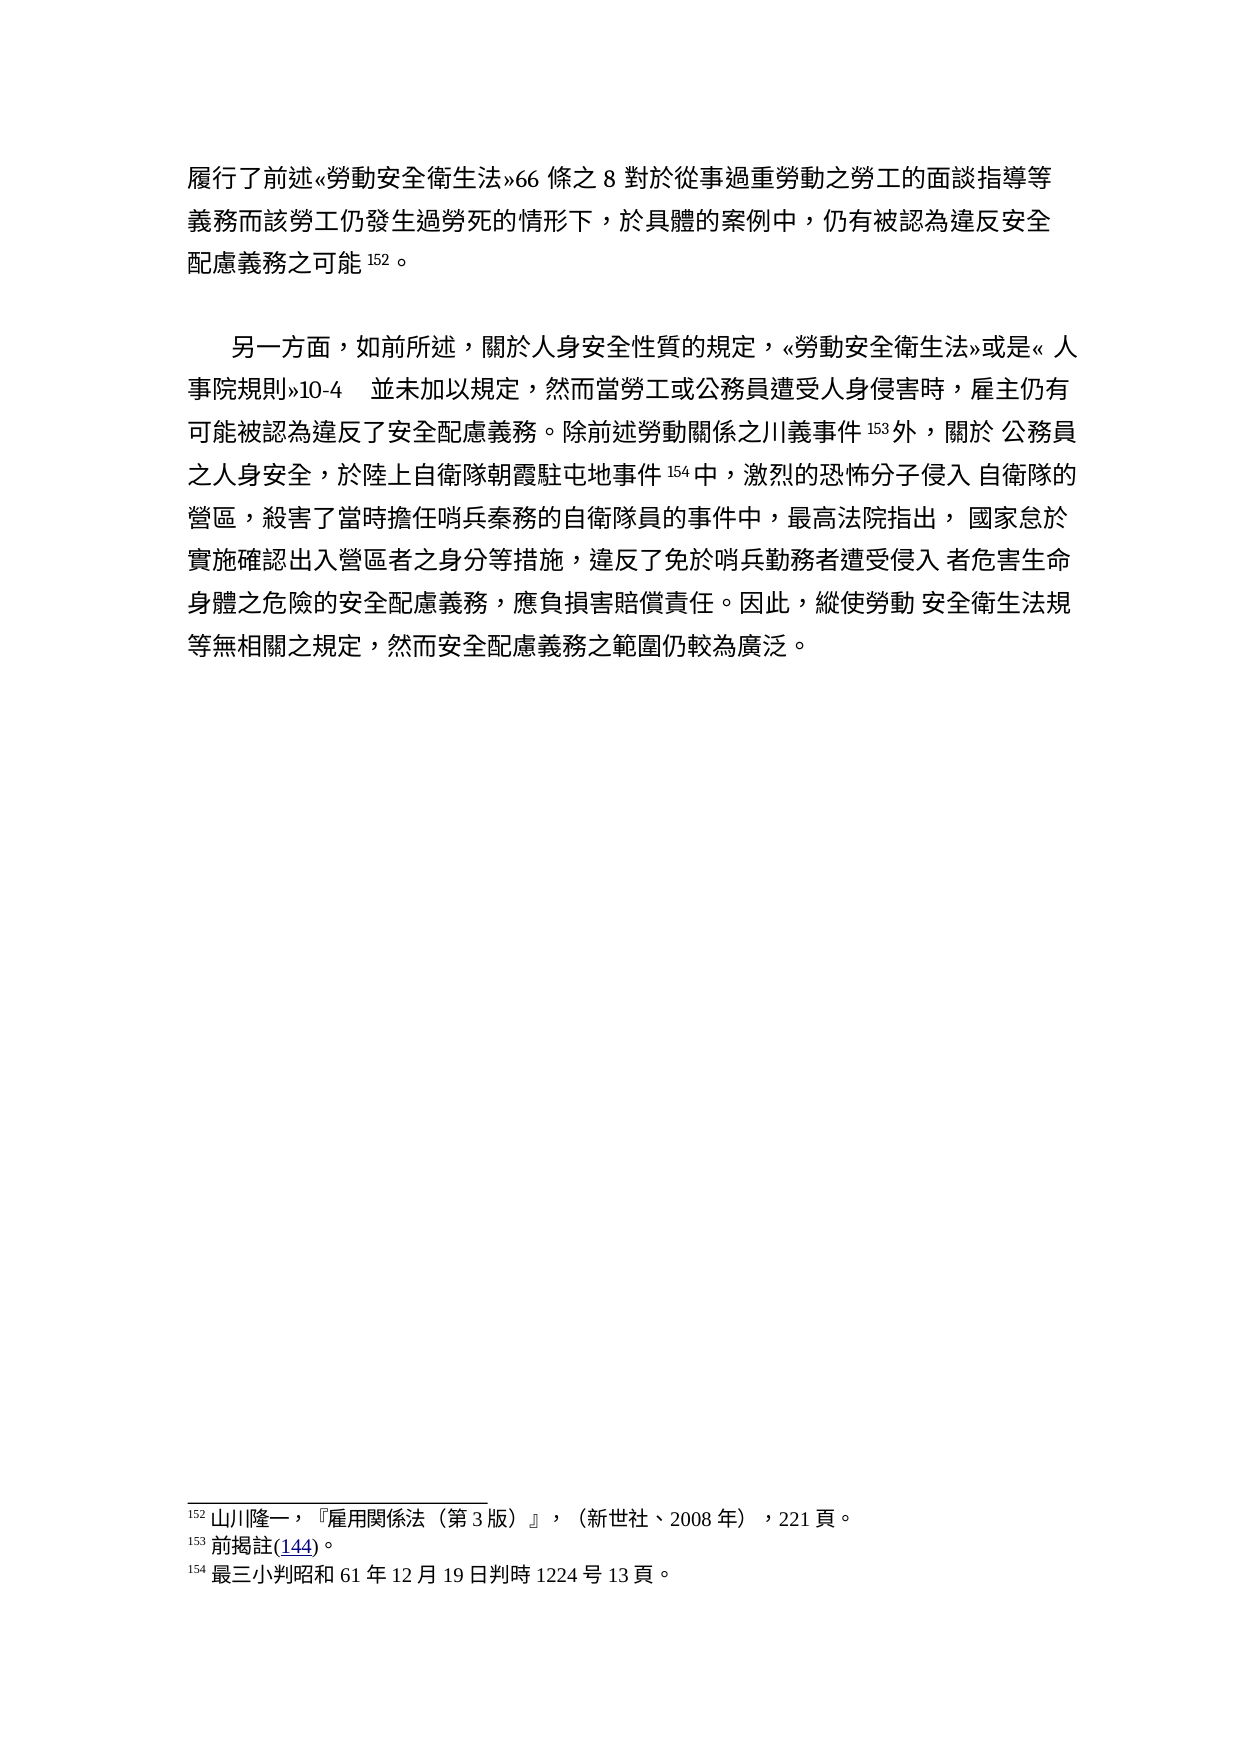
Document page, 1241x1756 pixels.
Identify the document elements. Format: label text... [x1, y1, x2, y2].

text 154 最三小判昭和 61 年 12 月 19 日判時 1224 号 13 頁。 [187, 1559, 1119, 1588]
text 履行了前述«勞動安全衛生法»66 條之 8 對於從事過重勞動之勞工的面談指導等義務而該勞工仍發生過勞死的情形下，於具體的案例中，仍有被認為違反安全配慮義務之可能152。 [187, 158, 1053, 280]
text 152 山川隆一，『雇用関係法（第 3 版）』，（新世社、2008 年），221 頁。 [187, 1504, 1119, 1532]
text 153 前揭註(144)。 [187, 1532, 1119, 1559]
text 另一方面，如前所述，關於人身安全性質的規定，«勞動安全衛生法»或是« 人事院規則»10-4 並未加以規定，然而當勞工或公務員遭受人身侵害時，雇主仍有可能被認為違反了安全配慮義務。除前述勞動關係之川義事件153外，關於 公務員之人身安全，於陸上自衛隊朝霞駐屯地事件154中，激烈的恐怖分子侵入 自衛隊的營區，殺害了當時擔任哨兵秦務的自衛隊員的事件中，最高法院指出， 國家怠於實施確認出入營區者之身分等措施，違反了免於哨兵勤務者遭受侵入 者危害生命身體之危險的安全配慮義務，應負損害賠償責任。因此，縱使勞動 安全衛生法規等無相關之規定，然而安全配慮義務之範圍仍較為廣泛。 [187, 327, 1078, 662]
